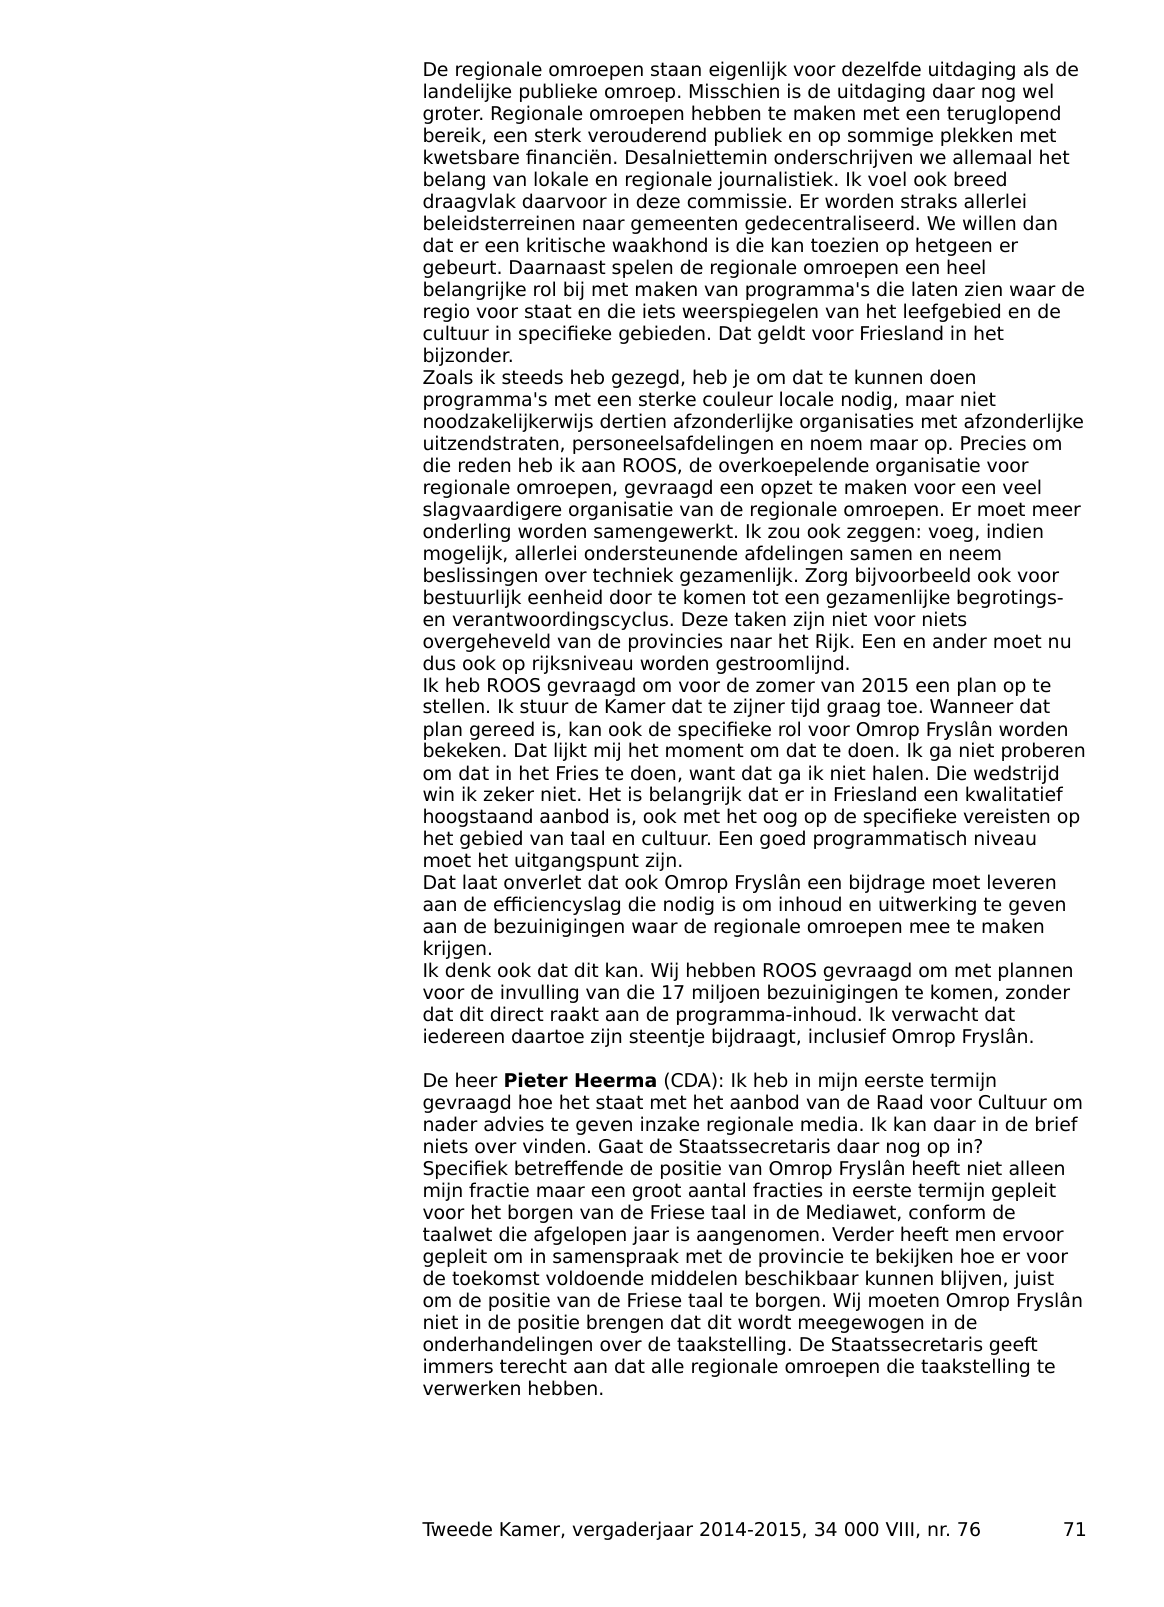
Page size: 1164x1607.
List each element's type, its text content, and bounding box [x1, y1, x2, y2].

text Specifiek betreffende de positie van Omrop Fryslân heeft niet alleen mijn fractie maar een groot aantal fracties in eerste termijn gepleit voor het borgen van de Friese taal in de Mediawet, conform de taalwet die afgelopen jaar is aangenomen. Verder heeft men ervoor gepleit om in samenspraak met de provincie te bekijken hoe er voor de toekomst voldoende middelen beschikbaar kunnen blijven, juist om de positie van de Friese taal te borgen. Wij moeten Omrop Fryslân niet in de positie brengen dat dit wordt meegewogen in de onderhandelingen over de taakstelling. De Staatssecretaris geeft immers terecht aan dat alle regionale omroepen die taakstelling te verwerken hebben. [422, 1158, 1087, 1400]
text Ik denk ook dat dit kan. Wij hebben ROOS gevraagd om met plannen voor de invulling van die 17 miljoen bezuinigingen te komen, zonder dat dit direct raakt aan de programma-inhoud. Ik verwacht dat iedereen daartoe zijn steentje bijdraagt, inclusief Omrop Fryslân. [422, 960, 1087, 1048]
text De heer Pieter Heerma (CDA): Ik heb in mijn eerste termijn gevraagd hoe het staat met het aanbod van de Raad voor Cultuur om nader advies te geven inzake regionale media. Ik kan daar in de brief niets over vinden. Gaat de Staatssecretaris daar nog op in? [422, 1070, 1087, 1158]
text De regionale omroepen staan eigenlijk voor dezelfde uitdaging als de landelijke publieke omroep. Misschien is de uitdaging daar nog wel groter. Regionale omroepen hebben te maken met een teruglopend bereik, een sterk verouderend publiek en op sommige plekken met kwetsbare financiën. Desalniettemin onderschrijven we allemaal het belang van lokale en regionale journalistiek. Ik voel ook breed draagvlak daarvoor in deze commissie. Er worden straks allerlei beleidsterreinen naar gemeenten gedecentraliseerd. We willen dan dat er een kritische waakhond is die kan toezien op hetgeen er gebeurt. Daarnaast spelen de regionale omroepen een heel belangrijke rol bij met maken van programma's die laten zien waar de regio voor staat en die iets weerspiegelen van het leefgebied en de cultuur in specifieke gebieden. Dat geldt voor Friesland in het bijzonder. [422, 59, 1087, 367]
text Zoals ik steeds heb gezegd, heb je om dat te kunnen doen programma's met een sterke couleur locale nodig, maar niet noodzakelijkerwijs dertien afzonderlijke organisaties met afzonderlijke uitzendstraten, personeelsafdelingen en noem maar op. Precies om die reden heb ik aan ROOS, de overkoepelende organisatie voor regionale omroepen, gevraagd een opzet te maken voor een veel slagvaardigere organisatie van de regionale omroepen. Er moet meer onderling worden samengewerkt. Ik zou ook zeggen: voeg, indien mogelijk, allerlei ondersteunende afdelingen samen en neem beslissingen over techniek gezamenlijk. Zorg bijvoorbeeld ook voor bestuurlijk eenheid door te komen tot een gezamenlijke begrotings- en verantwoordingscyclus. Deze taken zijn niet voor niets overgeheveld van de provincies naar het Rijk. Een en ander moet nu dus ook op rijksniveau worden gestroomlijnd. [422, 367, 1087, 674]
text Ik heb ROOS gevraagd om voor de zomer van 2015 een plan op te stellen. Ik stuur de Kamer dat te zijner tijd graag toe. Wanneer dat plan gereed is, kan ook de specifieke rol voor Omrop Fryslân worden bekeken. Dat lijkt mij het moment om dat te doen. Ik ga niet proberen om dat in het Fries te doen, want dat ga ik niet halen. Die wedstrijd win ik zeker niet. Het is belangrijk dat er in Friesland een kwalitatief hoogstaand aanbod is, ook met het oog op de specifieke vereisten op het gebied van taal en cultuur. Een goed programmatisch niveau moet het uitgangspunt zijn. [422, 674, 1087, 872]
text Dat laat onverlet dat ook Omrop Fryslân een bijdrage moet leveren aan de efficiencyslag die nodig is om inhoud en uitwerking te geven aan de bezuinigingen waar de regionale omroepen mee te maken krijgen. [422, 872, 1087, 960]
